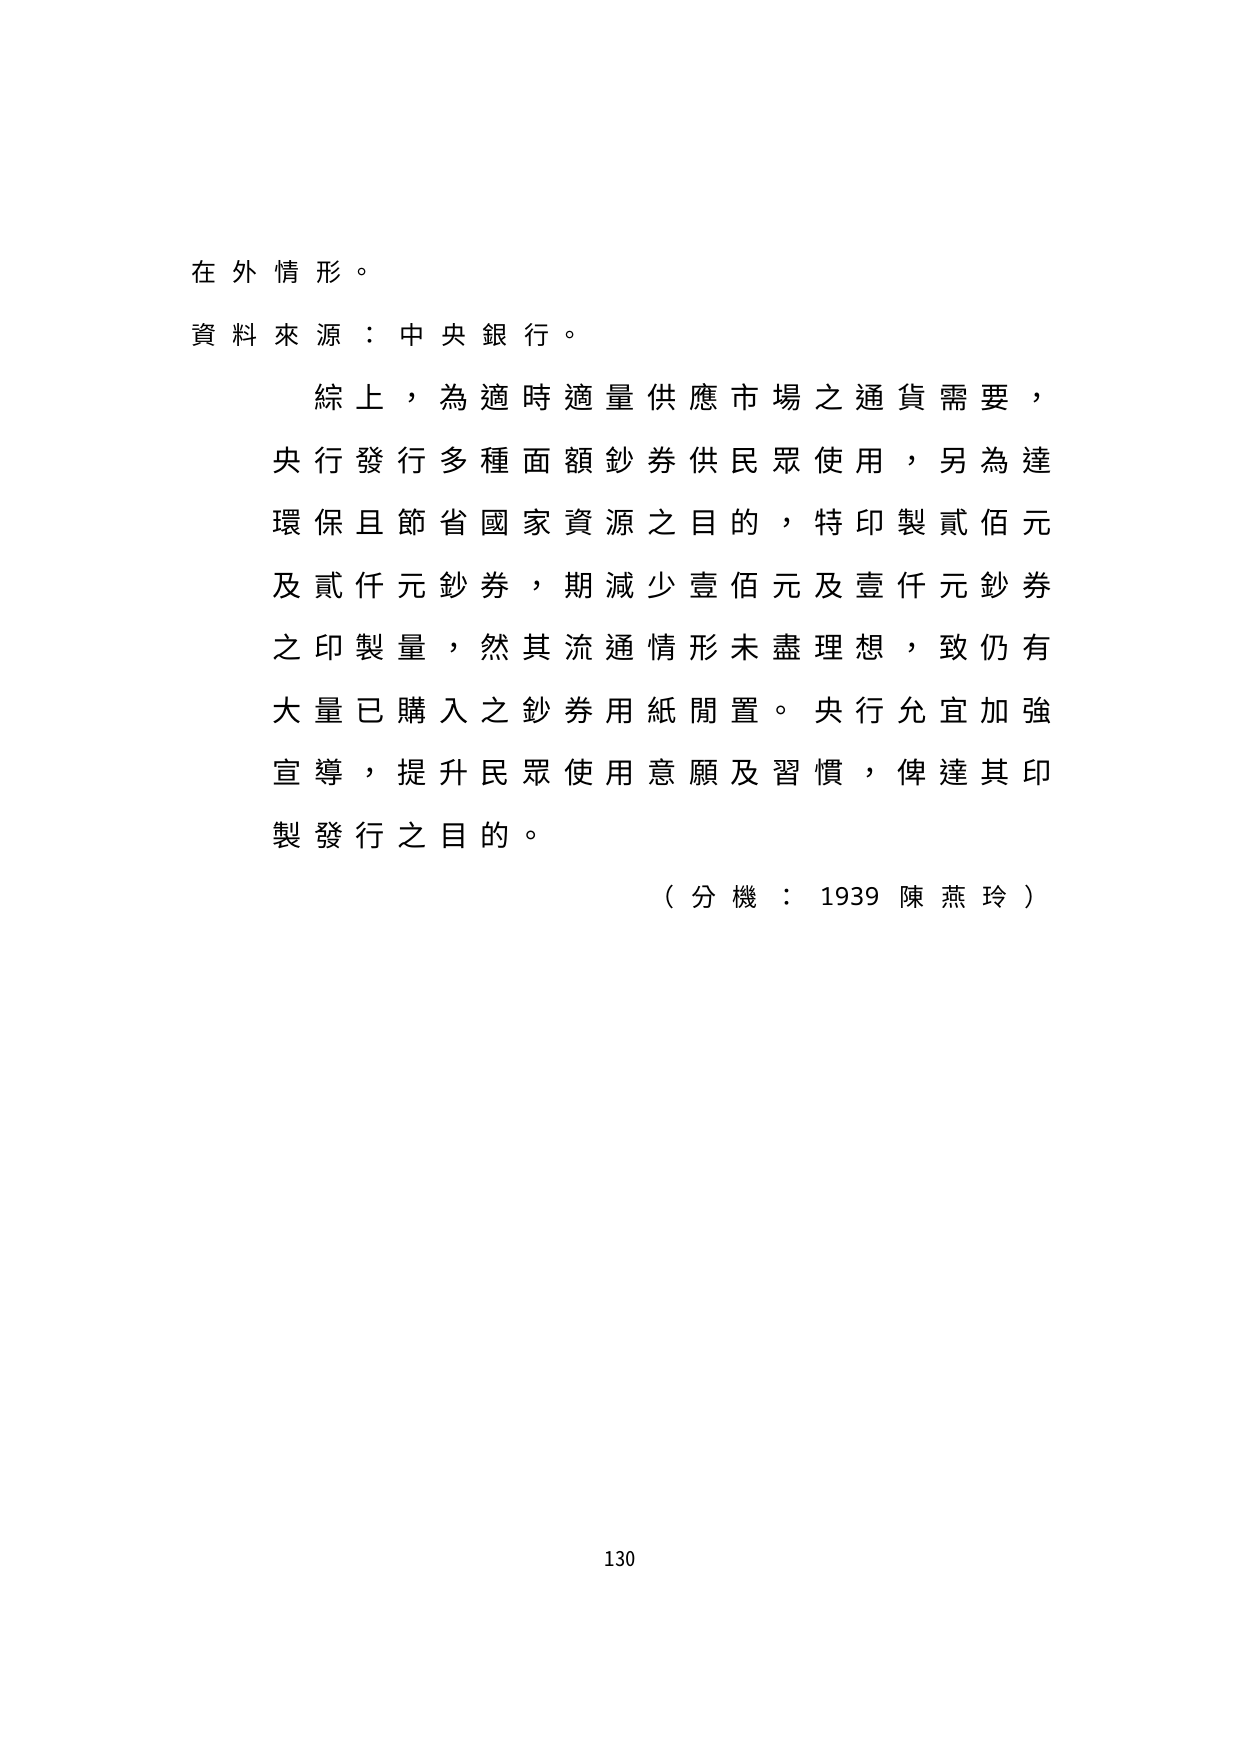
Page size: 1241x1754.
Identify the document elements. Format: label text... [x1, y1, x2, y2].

text （分機：1939陳燕玲） [183, 854, 1058, 917]
text 綜上，為適時適量供應市場之通貨需要，央行發行多種面額鈔券供民眾使用，另為達環保且節省國家資源之目的，特印製貳佰元及貳仟元鈔券，期減少壹佰元及壹仟元鈔券之印製量，然其流通情形未盡理想，致仍有大量已購入之鈔券用紙閒置。央行允宜加強宣導，提升民眾使用意願及習慣，俾達其印製發行之目的。 [242, 354, 1058, 854]
text 資料來源：中央銀行。 [183, 292, 1131, 354]
text 在外情形。 [183, 229, 1131, 292]
